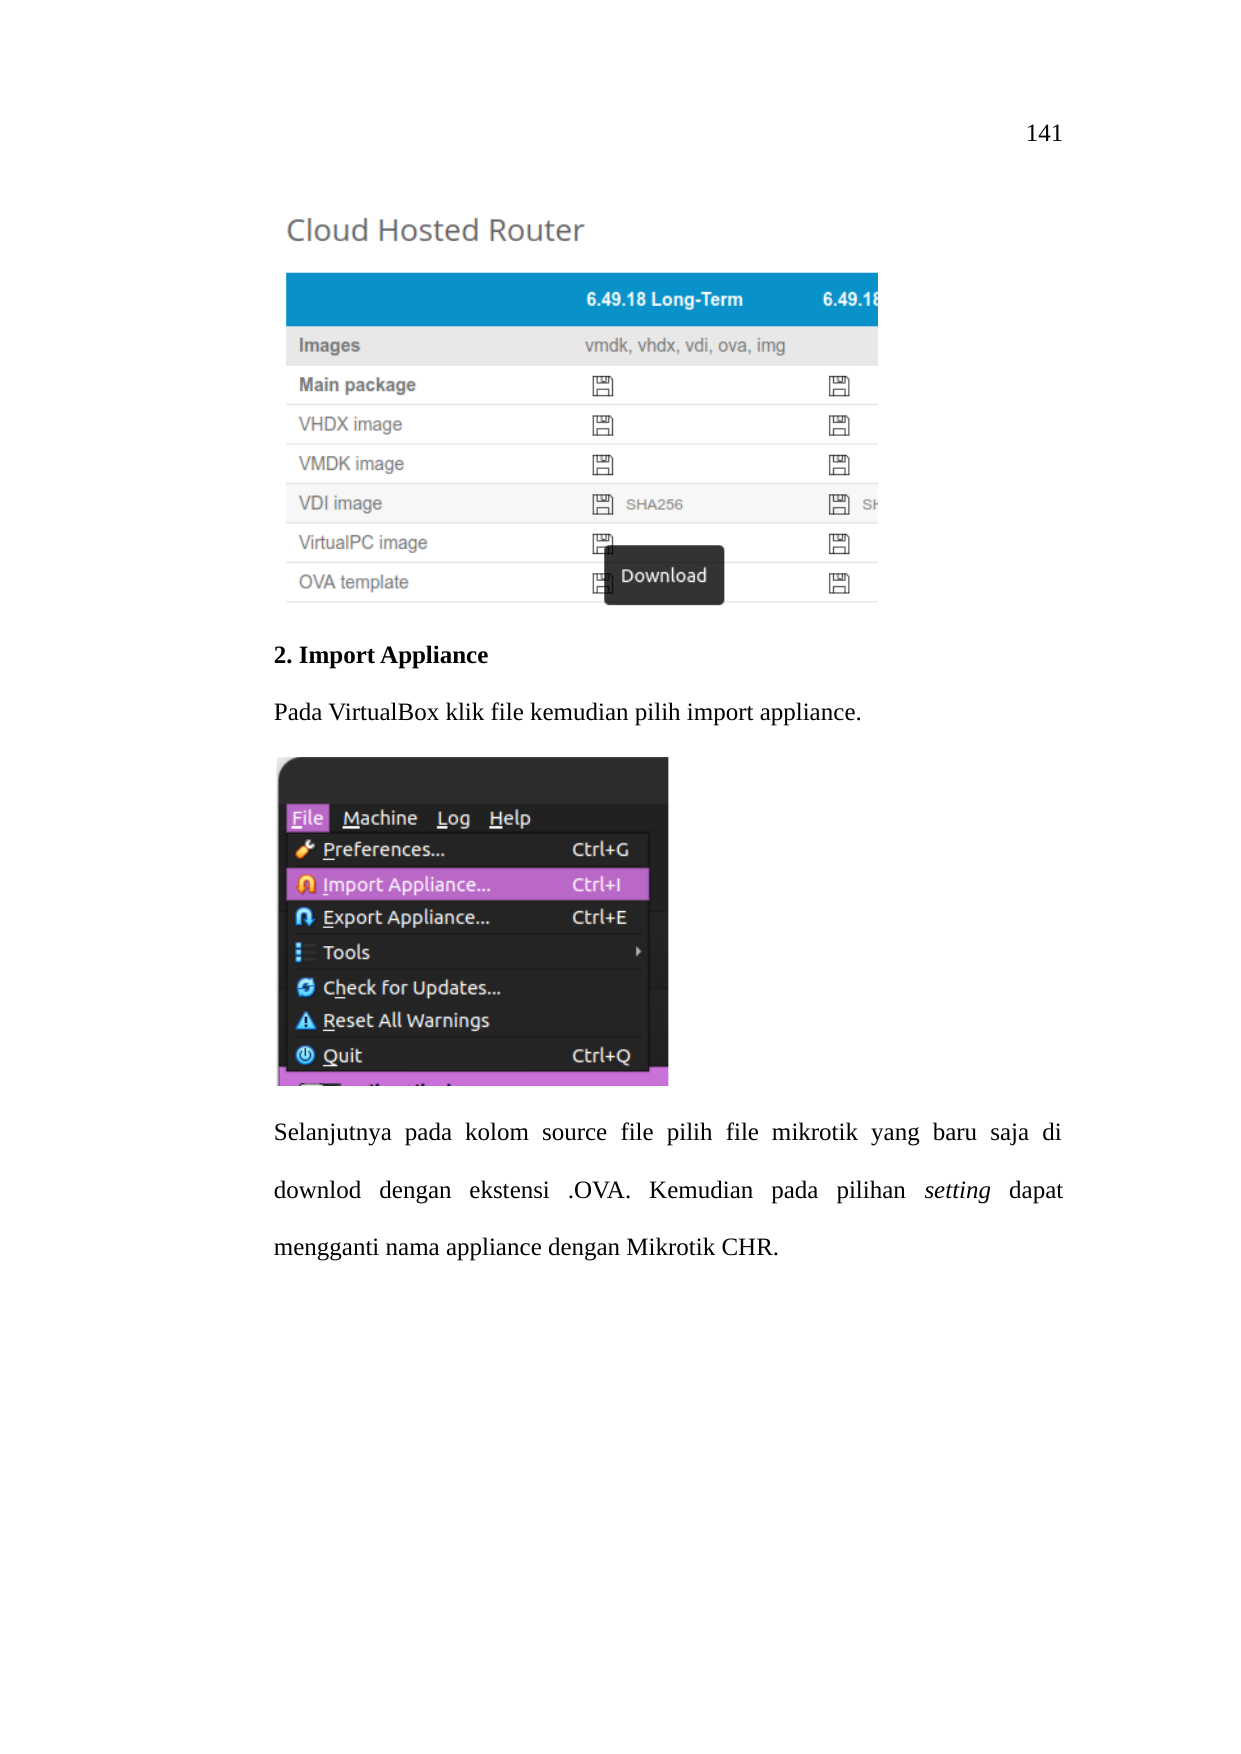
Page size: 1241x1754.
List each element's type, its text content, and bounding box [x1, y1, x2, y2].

list 2. Import Appliance [236, 640, 1063, 669]
list Pada VirtualBox klik file kemudian pilih import appliance. [236, 697, 1063, 726]
picture [652, 292, 661, 305]
picture [602, 292, 620, 305]
picture [276, 757, 669, 1086]
picture [711, 296, 743, 305]
picture [824, 292, 832, 305]
picture [838, 292, 857, 305]
list Selanjutnya pada kolom source file pilih file mikrotik yang baru saja di downlod dengan ekstensi .OVA. Kemudian pada pilihan setting dapat mengganti nama appliance dengan Mikrotik CHR. [236, 1117, 1063, 1261]
picture [864, 292, 870, 305]
picture [638, 292, 646, 305]
picture [874, 292, 878, 305]
picture [628, 292, 633, 305]
picture [702, 292, 711, 305]
picture [663, 296, 701, 309]
picture [276, 208, 878, 609]
picture [588, 292, 596, 305]
